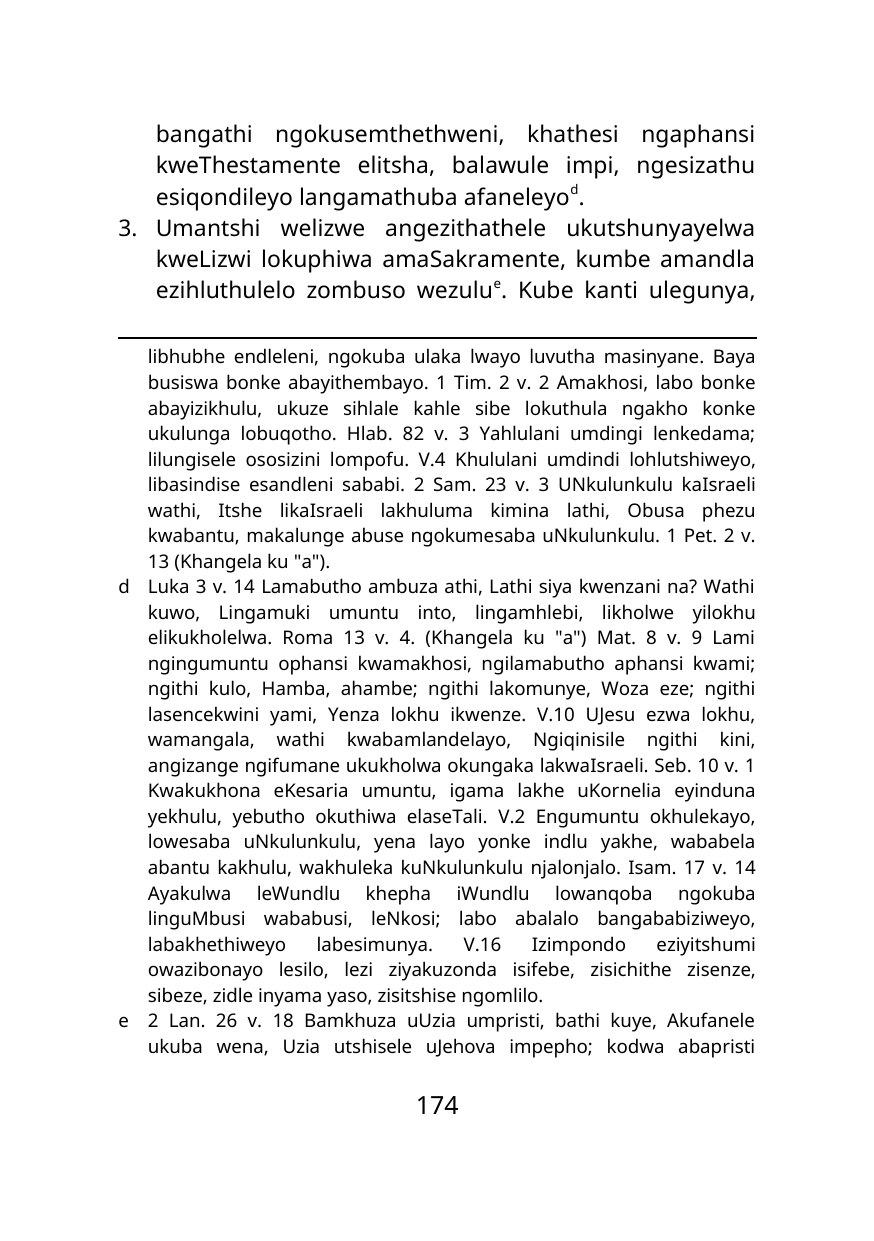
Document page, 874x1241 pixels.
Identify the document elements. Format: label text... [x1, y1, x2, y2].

list 2 Lan. 26 v. 18 Bamkhuza uUzia umpristi, bathi kuye, Akufanele ukuba wena, Uzia utshisele uJehova impepho; kodwa abapristi [118, 1007, 756, 1058]
list Umantshi welizwe angezithathele ukutshunyayelwa kweLizwi lokuphiwa amaSakramente, kumbe amandla ezihluthulelo zombuso wezulu. Kube kanti ulegunya, [118, 212, 756, 306]
list bangathi ngokusemthethweni, khathesi ngaphansi kweThestamente elitsha, balawule impi, ngesizathu esiqondileyo langamathuba afaneleyo. [118, 118, 756, 212]
list libhubhe endleleni, ngokuba ulaka lwayo luvutha masinyane. Baya busiswa bonke abayithembayo. 1 Tim. 2 v. 2 Amakhosi, labo bonke abayizikhulu, ukuze sihlale kahle sibe lokuthula ngakho konke ukulunga lobuqotho. Hlab. 82 v. 3 Yahlulani umdingi lenkedama; lilungisele ososizini lompofu. V.4 Khululani umdindi lohlutshiweyo, libasindise esandleni sababi. 2 Sam. 23 v. 3 UNkulunkulu kaIsraeli wathi, Itshe likaIsraeli lakhuluma kimina lathi, Obusa phezu kwabantu, makalunge abuse ngokumesaba uNkulunkulu. 1 Pet. 2 v. 13 (Khangela ku "a"). [118, 344, 756, 574]
list Luka 3 v. 14 Lamabutho ambuza athi, Lathi siya kwenzani na? Wathi kuwo, Lingamuki umuntu into, lingamhlebi, likholwe yilokhu elikukholelwa. Roma 13 v. 4. (Khangela ku "a") Mat. 8 v. 9 Lami ngingumuntu ophansi kwamakhosi, ngilamabutho aphansi kwami; ngithi kulo, Hamba, ahambe; ngithi lakomunye, Woza eze; ngithi lasencekwini yami, Yenza lokhu ikwenze. V.10 UJesu ezwa lokhu, wamangala, wathi kwabamlandelayo, Ngiqinisile ngithi kini, angizange ngifumane ukukholwa okungaka lakwaIsraeli. Seb. 10 v. 1 Kwakukhona eKesaria umuntu, igama lakhe uKornelia eyinduna yekhulu, yebutho okuthiwa elaseTali. V.2 Engumuntu okhulekayo, lowesaba uNkulunkulu, yena layo yonke indlu yakhe, wababela abantu kakhulu, wakhuleka kuNkulunkulu njalonjalo. Isam. 17 v. 14 Ayakulwa leWundlu khepha iWundlu lowanqoba ngokuba linguMbusi wababusi, leNkosi; labo abalalo bangababiziweyo, labakhethiweyo labesimunya. V.16 Izimpondo eziyitshumi owazibonayo lesilo, lezi ziyakuzonda isifebe, zisichithe zisenze, sibeze, zidle inyama yaso, zisitshise ngomlilo. [118, 574, 756, 1007]
